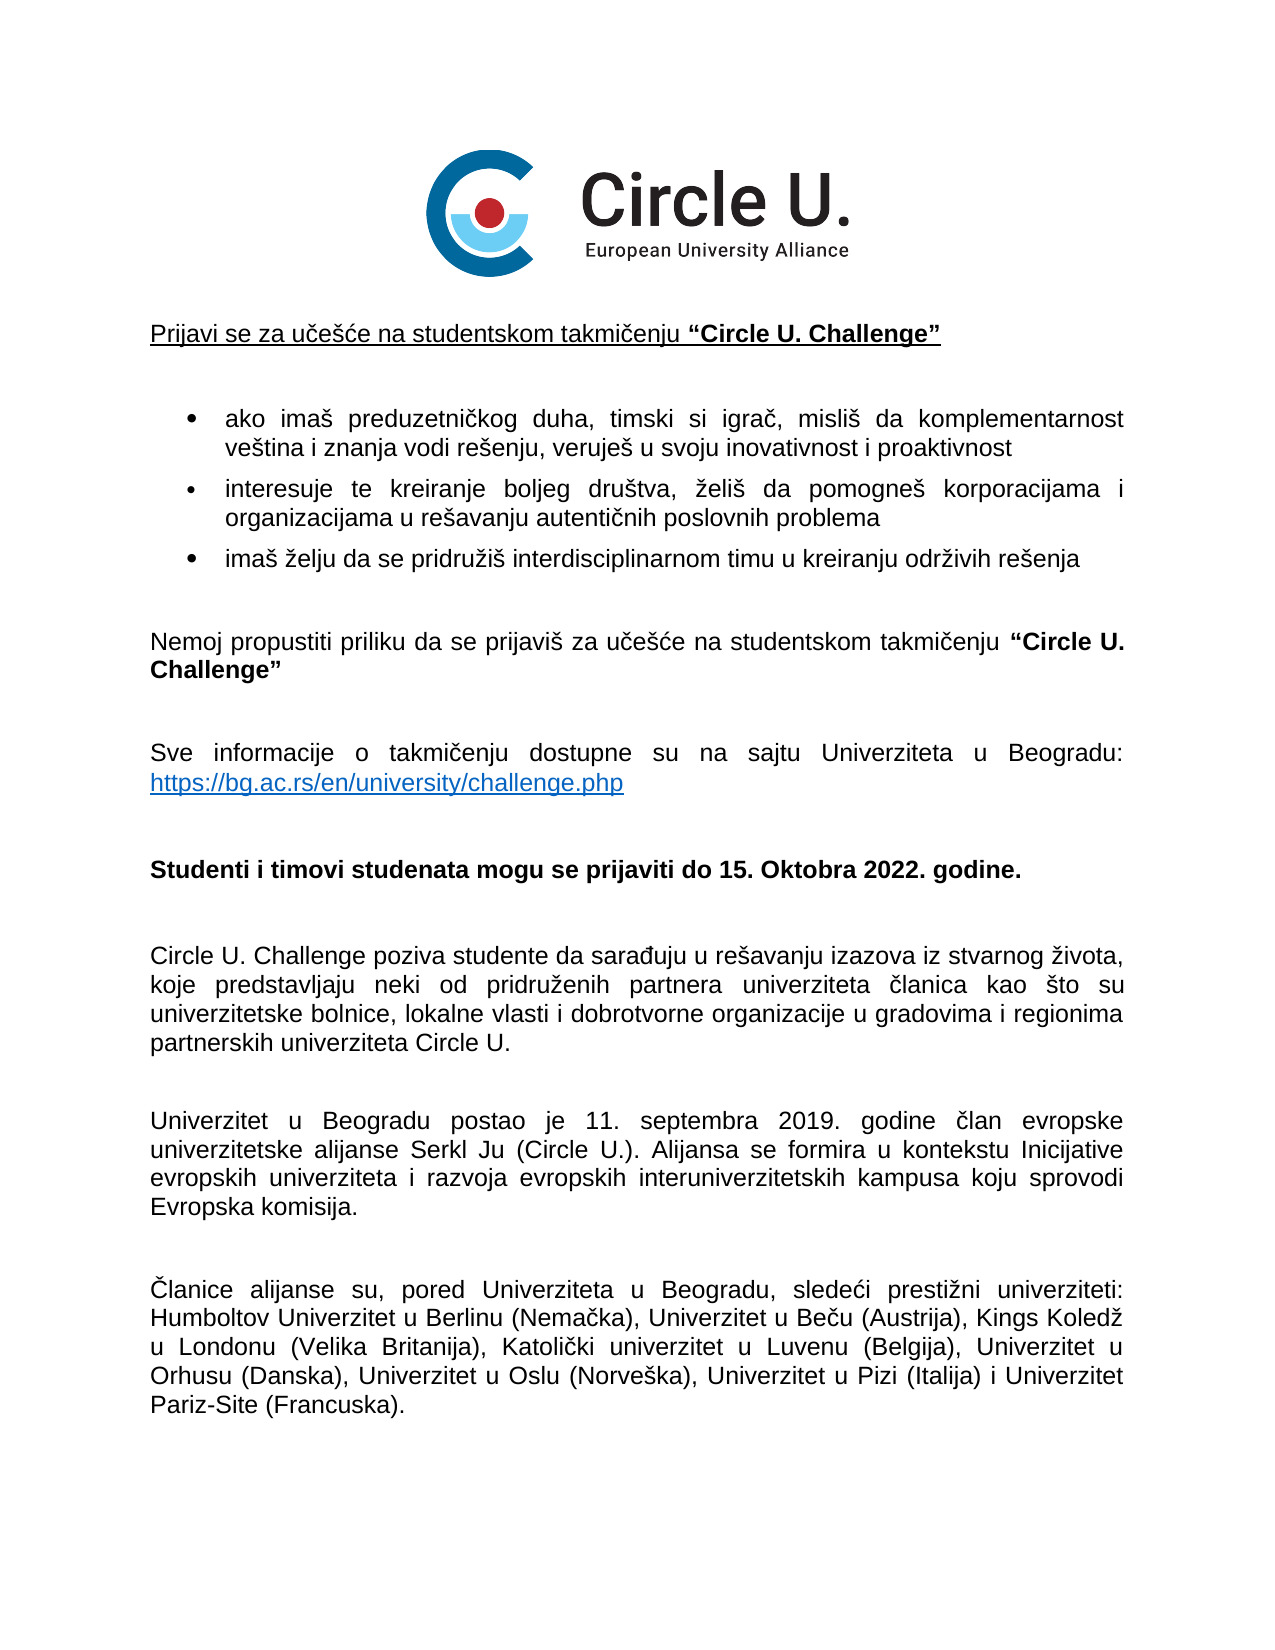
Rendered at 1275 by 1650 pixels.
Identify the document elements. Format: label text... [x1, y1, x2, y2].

list imaš želju da se pridružiš interdisciplinarnom timu u kreiranju održivih rešenja [187, 544, 1125, 573]
text Prijavi se za učešće na studentskom takmičenju “Circle U. Challenge” [150, 319, 1125, 348]
text Članice alijanse su, pored Univerziteta u Beogradu, sledeći prestižni univerziteti: Humboltov Univerzitet u Berlinu (Nemačka), Univerzitet u Beču (Austrija), Kings Koledž u Londonu (Velika Britanija), Katolički univerzitet u Luvenu (Belgija), Univerzitet u Orhusu (Danska), Univerzitet u Oslu (Norveška), Univerzitet u Pizi (Italija) i Univerzitet Pariz-Site (Francuska). [150, 1275, 1125, 1418]
list ako imaš preduzetničkog duha, timski si igrač, misliš da komplementarnost veština i znanja vodi rešenju, veruješ u svoju inovativnost i proaktivnost [187, 404, 1125, 461]
text Univerzitet u Beogradu postao je 11. septembra 2019. godine član evropske univerzitetske alijanse Serkl Ju (Circle U.). Alijansa se formira u kontekstu Inicijative evropskih univerziteta i razvoja evropskih interuniverzitetskih kampusa koju sprovodi Evropska komisija. [150, 1106, 1125, 1221]
text Sve informacije o takmičenju dostupne su na sajtu Univerziteta u Beogradu: https://bg.ac.rs/en/university/challenge.php [150, 738, 1125, 797]
list interesuje te kreiranje boljeg društva, želiš da pomogneš korporacijama i organizacijama u rešavanju autentičnih poslovnih problema [187, 474, 1125, 531]
picture [446, 150, 849, 277]
picture [426, 223, 477, 277]
text Nemoj propustiti priliku da se prijaviš za učešće na studentskom takmičenju “Circle U. Challenge” [150, 626, 1125, 684]
picture [426, 150, 474, 203]
text Circle U. Challenge poziva studente da sarađuju u rešavanju izazova iz stvarnog života, koje predstavljaju neki od pridruženih partnera univerziteta članica kao što su univerzitetske bolnice, lokalne vlasti i dobrotvorne organizacije u gradovima i regionima partnerskih univerziteta Circle U. [150, 941, 1125, 1056]
text Studenti i timovi studenata mogu se prijaviti do 15. Oktobra 2022. godine. [150, 855, 1125, 884]
